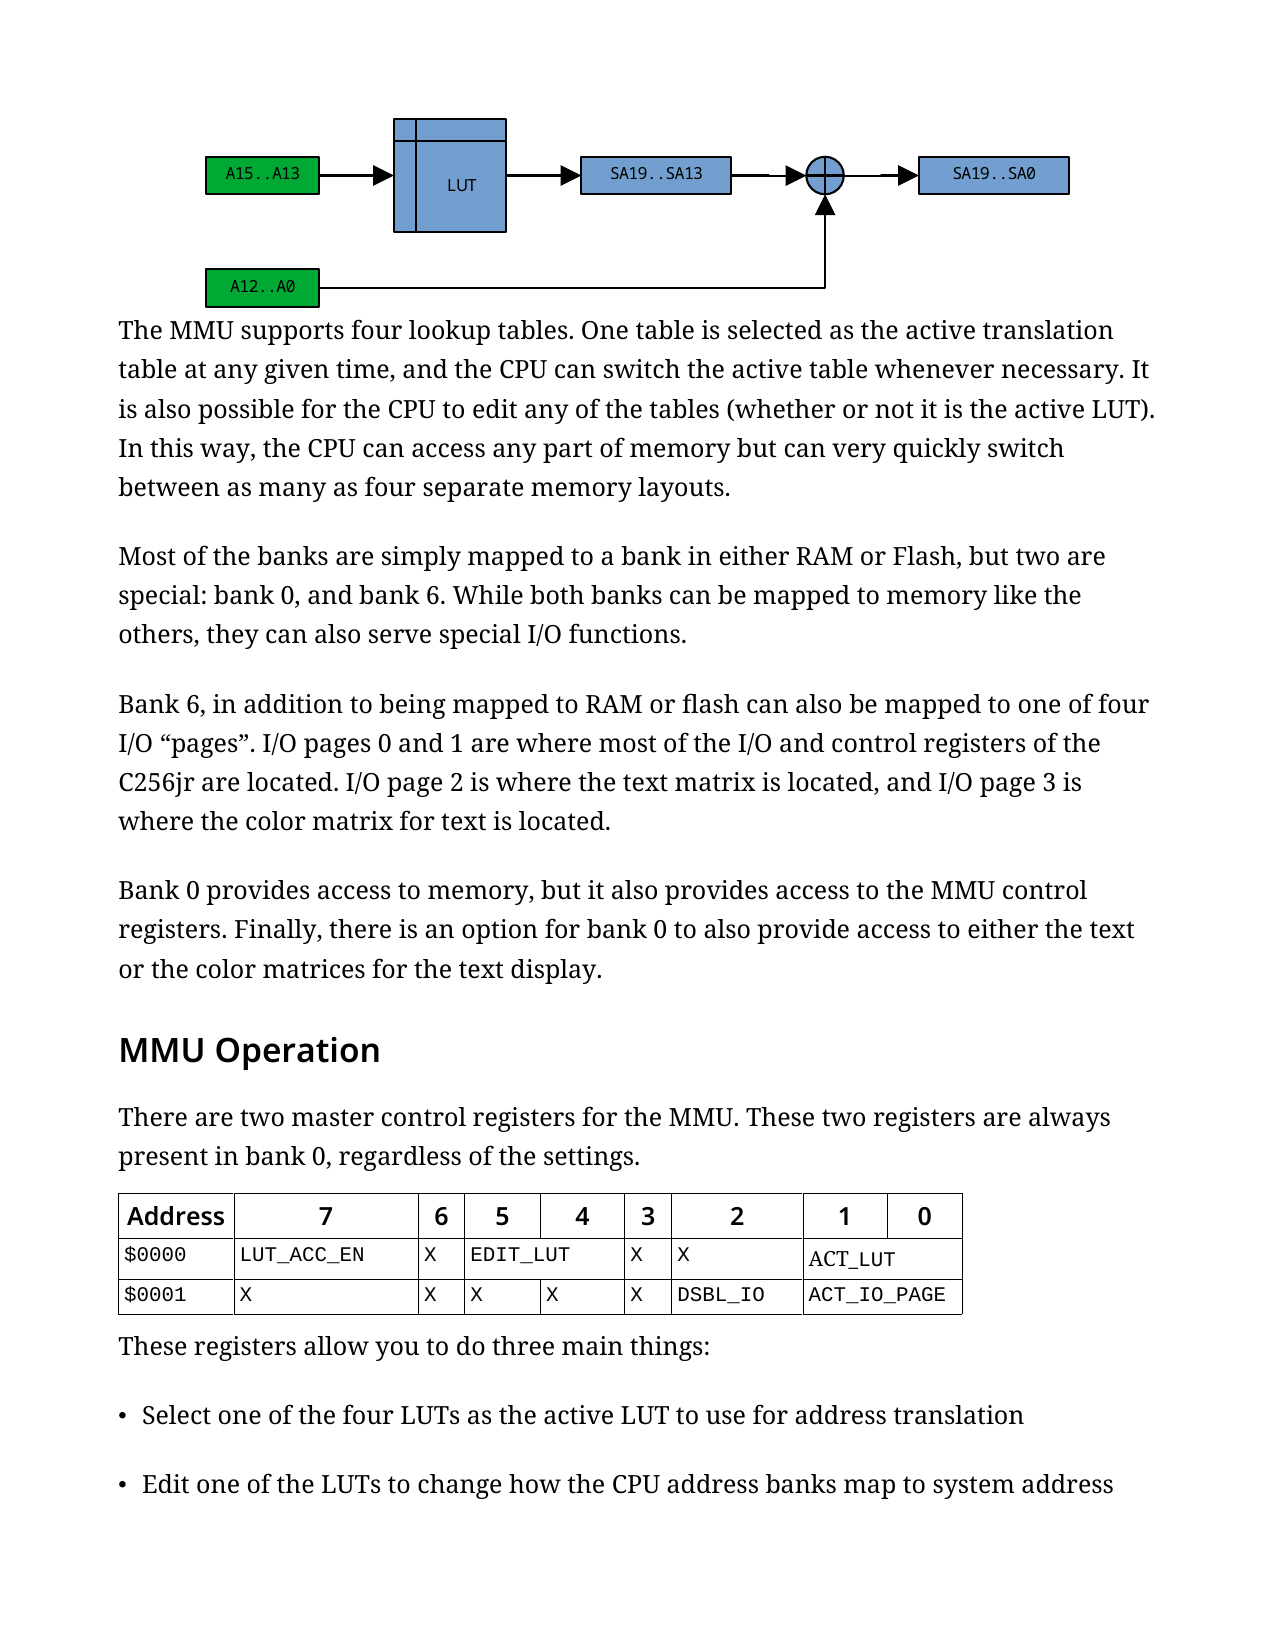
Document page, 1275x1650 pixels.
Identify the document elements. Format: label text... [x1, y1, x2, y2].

list Select one of the four LUTs as the active LUT to use for address translation [118, 1398, 1157, 1432]
text These registers allow you to do three main things: [118, 1329, 1157, 1363]
text There are two master control registers for the MMU. These two registers are always present in bank 0, regardless of the settings. [118, 1099, 1157, 1173]
table_cell X [419, 1239, 464, 1279]
table_cell X [419, 1280, 464, 1314]
table_cell $0001 [119, 1280, 233, 1314]
table_header 4 [541, 1194, 624, 1238]
table_header 6 [419, 1194, 464, 1238]
list Edit one of the LUTs to change how the CPU address banks map to system address [118, 1467, 1157, 1501]
table_cell X [625, 1280, 671, 1314]
table_cell X [235, 1280, 418, 1314]
table_cell EDIT_LUT [465, 1239, 624, 1279]
table_cell X [625, 1239, 671, 1279]
table_header 0 [888, 1194, 962, 1238]
table_header 7 [235, 1194, 418, 1238]
table_header 1 [804, 1194, 887, 1238]
table_cell ACT_IO_PAGE [804, 1280, 962, 1314]
table_cell X [541, 1280, 624, 1314]
text Bank 0 provides access to memory, but it also provides access to the MMU control registers. Finally, there is an option for bank 0 to also provide access to either the text or the color matrices for the text display. [118, 873, 1157, 985]
table_cell $0000 [119, 1239, 233, 1279]
table_cell X [672, 1239, 802, 1279]
table_header 2 [672, 1194, 802, 1238]
table_cell ACT_LUT [804, 1239, 962, 1279]
table_cell LUT_ACC_EN [235, 1239, 418, 1279]
table_header 5 [465, 1194, 540, 1238]
subtitle MMU Operation [118, 1026, 1157, 1072]
table_cell X [465, 1280, 540, 1314]
text The MMU supports four lookup tables. One table is selected as the active translation table at any given time, and the CPU can switch the active table whenever necessary. It is also possible for the CPU to edit any of the tables (whether or not it is the active LUT). In this way, the CPU can access any part of memory but can very quickly switch between as many as four separate memory layouts. [118, 118, 1157, 504]
text Most of the banks are simply mapped to a bank in either RAM or Flash, but two are special: bank 0, and bank 6. While both banks can be mapped to memory like the others, they can also serve special I/O functions. [118, 539, 1157, 651]
table_cell DSBL_IO [672, 1280, 802, 1314]
table_header Address [119, 1194, 233, 1238]
table_header 3 [625, 1194, 671, 1238]
text Bank 6, in addition to being mapped to RAM or flash can also be mapped to one of four I/O “pages”. I/O pages 0 and 1 are where most of the I/O and control registers of the C256jr are located. I/O page 2 is where the text matrix is located, and I/O page 3 is where the color matrix for text is located. [118, 686, 1157, 838]
